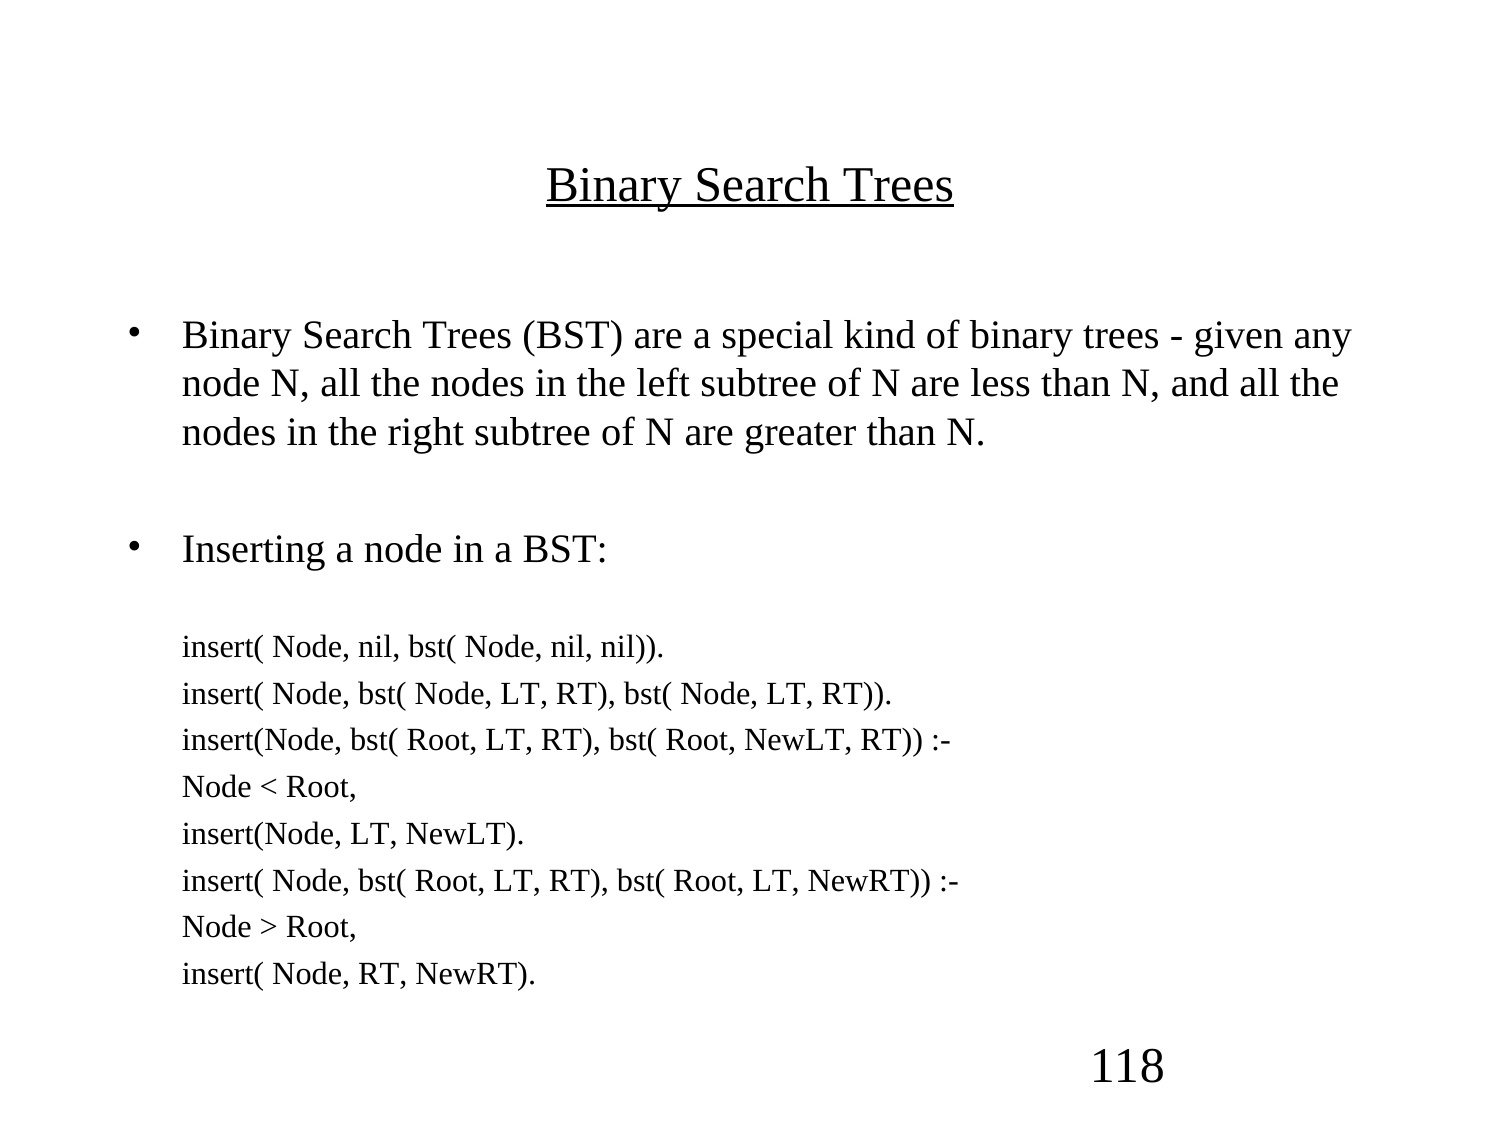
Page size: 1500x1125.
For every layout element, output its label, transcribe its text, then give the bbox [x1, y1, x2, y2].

list Binary Search Trees (BST) are a special kind of binary trees - given any node N, all the nodes in the left subtree of N are less than N, and all the nodes in the right subtree of N are greater than N. Inserting a node in a BST: insert( Node, nil, bst( Node, nil, nil)). insert( Node, bst( Node, LT, RT), bst( Node, LT, RT)). insert(Node, bst( Root, LT, RT), bst( Root, NewLT, RT)) :- Node < Root, insert(Node, LT, NewLT). insert( Node, bst( Root, LT, RT), bst( Root, LT, NewRT)) :- Node > Root, insert( Node, RT, NewRT). [112, 299, 1388, 1000]
title Binary Search Trees [112, 87, 1388, 276]
